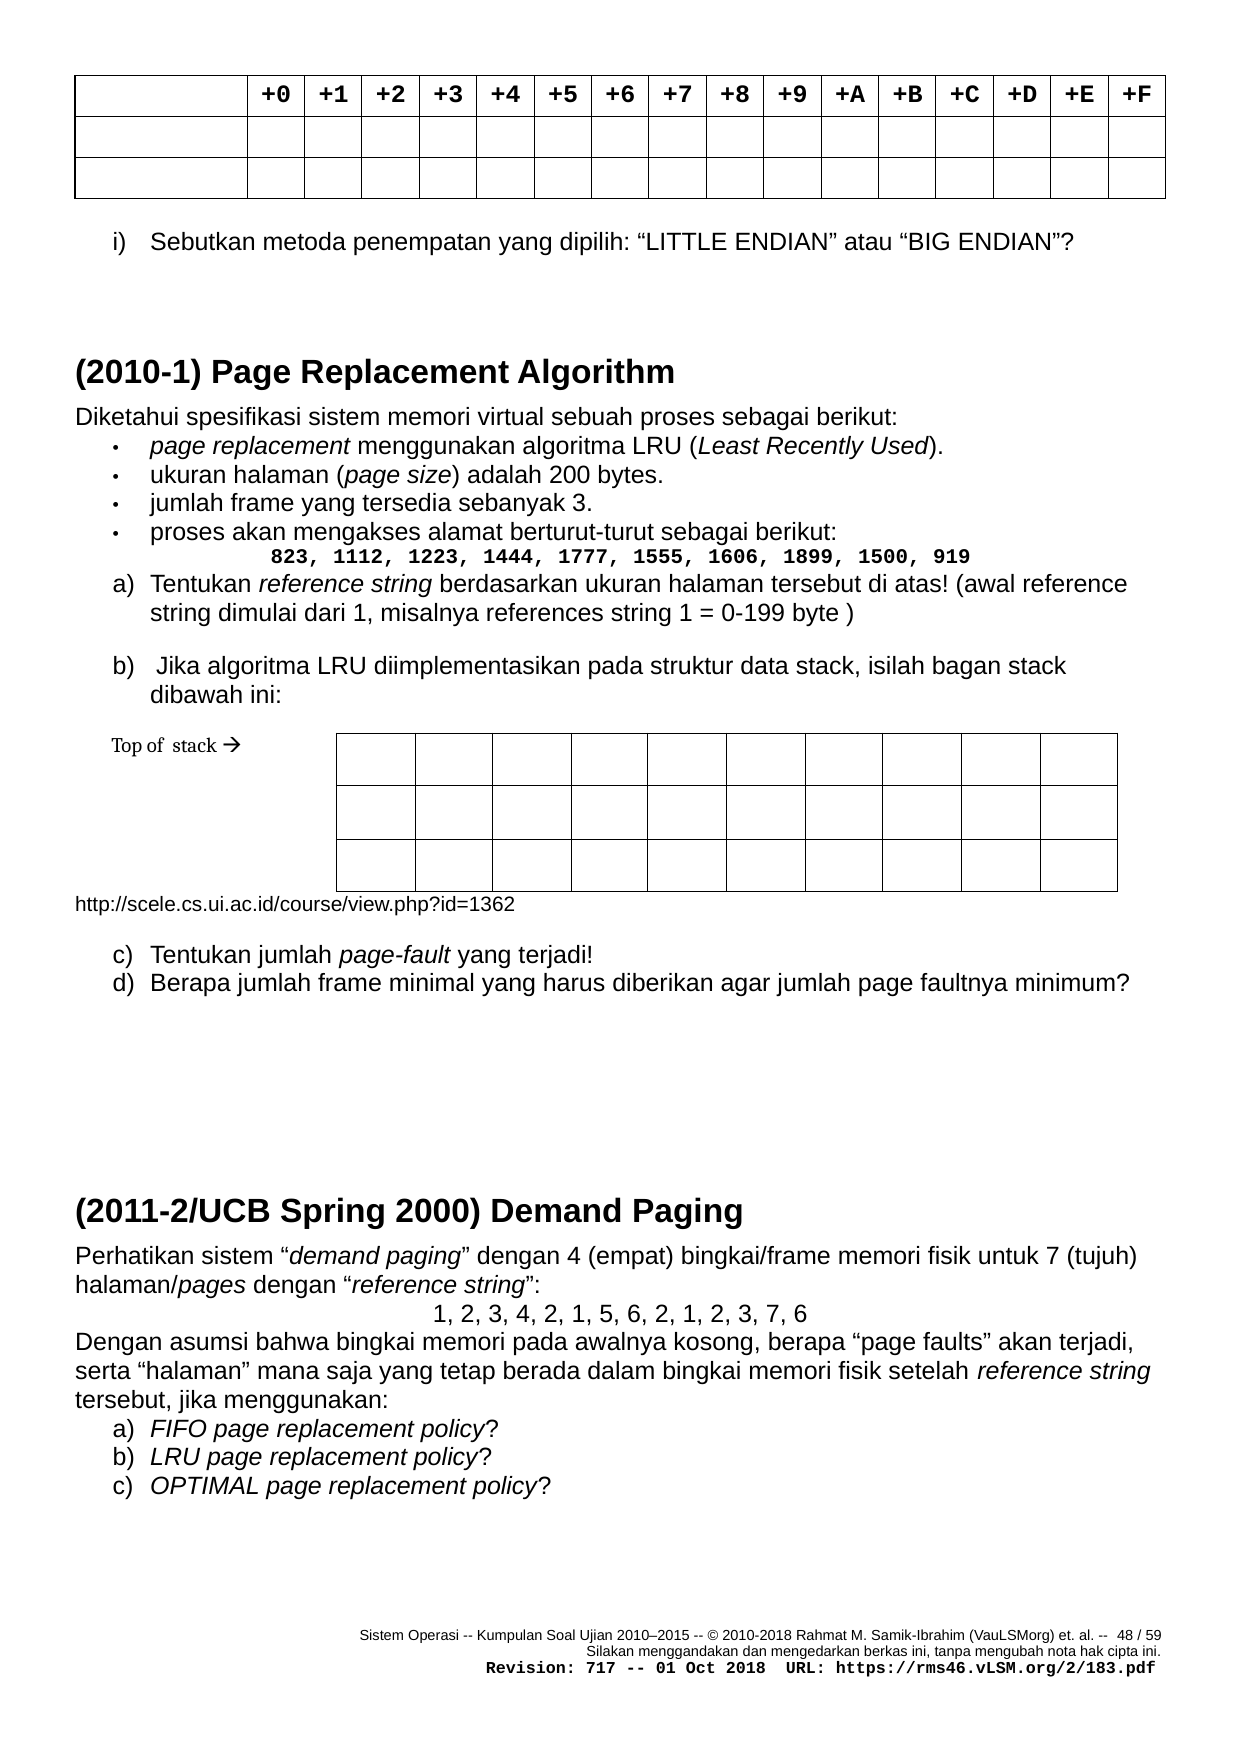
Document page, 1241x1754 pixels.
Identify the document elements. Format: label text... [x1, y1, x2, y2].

table_header [727, 734, 805, 785]
table_cell [572, 840, 647, 891]
table_cell [416, 786, 492, 839]
table_cell [962, 786, 1040, 839]
table_header +6 [592, 76, 648, 116]
table_cell [572, 786, 647, 839]
table_cell [420, 117, 476, 157]
table_cell [248, 117, 304, 157]
table_cell [727, 840, 805, 891]
table_header [962, 734, 1040, 785]
table_header [883, 734, 961, 785]
list FIFO page replacement policy? [112, 1414, 1166, 1442]
table_cell [305, 117, 361, 157]
table_header [572, 734, 647, 785]
table_cell [883, 786, 961, 839]
table_cell [649, 158, 706, 197]
table_header [806, 734, 882, 785]
table_cell [883, 840, 961, 891]
subtitle (2010-1) Page Replacement Algorithm [75, 351, 1166, 390]
table_cell [806, 786, 882, 839]
table_header [416, 734, 492, 785]
table_cell [648, 840, 726, 891]
text Diketahui spesifikasi sistem memori virtual sebuah proses sebagai berikut: [75, 402, 1166, 431]
table_header [1041, 734, 1117, 785]
table_cell [493, 840, 571, 891]
text http://scele.cs.ui.ac.id/course/view.php?id=1362 [75, 892, 1166, 916]
table_cell [648, 786, 726, 839]
table_cell [100, 785, 336, 839]
table_cell [822, 117, 878, 157]
table_header [648, 734, 726, 785]
table_cell [936, 117, 993, 157]
table_cell [477, 158, 534, 197]
table_cell [76, 117, 247, 157]
table_header +1 [305, 76, 361, 116]
table_cell [936, 158, 993, 197]
table_cell [305, 158, 361, 197]
table_header +E [1051, 76, 1108, 116]
table_cell [707, 158, 763, 197]
list LRU page replacement policy? [112, 1442, 1166, 1471]
table_cell [1041, 840, 1117, 891]
table_cell [337, 840, 415, 891]
table_cell [994, 117, 1050, 157]
table_header +3 [420, 76, 476, 116]
table_cell [592, 158, 648, 197]
table_cell [100, 839, 336, 891]
table_header +C [936, 76, 993, 116]
table_cell [1109, 117, 1165, 157]
table_cell [1051, 117, 1108, 157]
table_header [76, 76, 247, 116]
text 1, 2, 3, 4, 2, 1, 5, 6, 2, 1, 2, 3, 7, 6 [75, 1299, 1166, 1327]
table_cell [806, 840, 882, 891]
table_cell [362, 117, 419, 157]
table_header +F [1109, 76, 1165, 116]
list OPTIMAL page replacement policy? [112, 1471, 1166, 1500]
list jumlah frame yang tersedia sebanyak 3. [112, 488, 1166, 517]
table_cell [477, 117, 534, 157]
table_cell [592, 117, 648, 157]
table_cell [764, 117, 821, 157]
table_cell [535, 117, 591, 157]
table_cell [337, 786, 415, 839]
table_header Top of stack  [100, 733, 336, 785]
table_cell [535, 158, 591, 197]
table_cell [879, 158, 935, 197]
table_header +0 [248, 76, 304, 116]
table_header [337, 734, 415, 785]
list proses akan mengakses alamat berturut-turut sebagai berikut: [112, 517, 1166, 546]
list Jika algoritma LRU diimplementasikan pada struktur data stack, isilah bagan stack dibawah ini: [112, 651, 1166, 708]
table_header +D [994, 76, 1050, 116]
table_cell [707, 117, 763, 157]
table_cell [1109, 158, 1165, 197]
table_cell [416, 840, 492, 891]
subtitle (2011-2/UCB Spring 2000) Demand Paging [75, 1191, 1166, 1229]
table_cell [727, 786, 805, 839]
table_header [493, 734, 571, 785]
text 823, 1112, 1223, 1444, 1777, 1555, 1606, 1899, 1500, 919 [75, 546, 1166, 569]
text Perhatikan sistem “demand paging” dengan 4 (empat) bingkai/frame memori fisik untuk 7 (tujuh) halaman/pages dengan “reference string”: [75, 1241, 1166, 1299]
table_cell [1041, 786, 1117, 839]
table_header +8 [707, 76, 763, 116]
table_cell [493, 786, 571, 839]
table_header +2 [362, 76, 419, 116]
table_cell [420, 158, 476, 197]
table_cell [879, 117, 935, 157]
table_cell [362, 158, 419, 197]
table_header +9 [764, 76, 821, 116]
table_cell [649, 117, 706, 157]
table_cell [248, 158, 304, 197]
table_cell [76, 158, 247, 197]
table_header +4 [477, 76, 534, 116]
text Dengan asumsi bahwa bingkai memori pada awalnya kosong, berapa “page faults” akan terjadi, serta “halaman” mana saja yang tetap berada dalam bingkai memori fisik setelah reference string tersebut, jika menggunakan: [75, 1327, 1166, 1414]
table_cell [764, 158, 821, 197]
list Tentukan reference string berdasarkan ukuran halaman tersebut di atas! (awal reference string dimulai dari 1, misalnya references string 1 = 0-199 byte ) [112, 569, 1166, 627]
table_header +7 [649, 76, 706, 116]
table_cell [1051, 158, 1108, 197]
table_cell [962, 840, 1040, 891]
list ukuran halaman (page size) adalah 200 bytes. [112, 459, 1166, 488]
list page replacement menggunakan algoritma LRU (Least Recently Used). [112, 431, 1166, 459]
table_header +B [879, 76, 935, 116]
table_header +5 [535, 76, 591, 116]
list Berapa jumlah frame minimal yang harus diberikan agar jumlah page faultnya minimum? [112, 968, 1166, 997]
list Tentukan jumlah page-fault yang terjadi! [112, 940, 1166, 968]
list Sebutkan metoda penempatan yang dipilih: “LITTLE ENDIAN” atau “BIG ENDIAN”? [112, 227, 1166, 256]
table_header +A [822, 76, 878, 116]
table_cell [994, 158, 1050, 197]
table_cell [822, 158, 878, 197]
